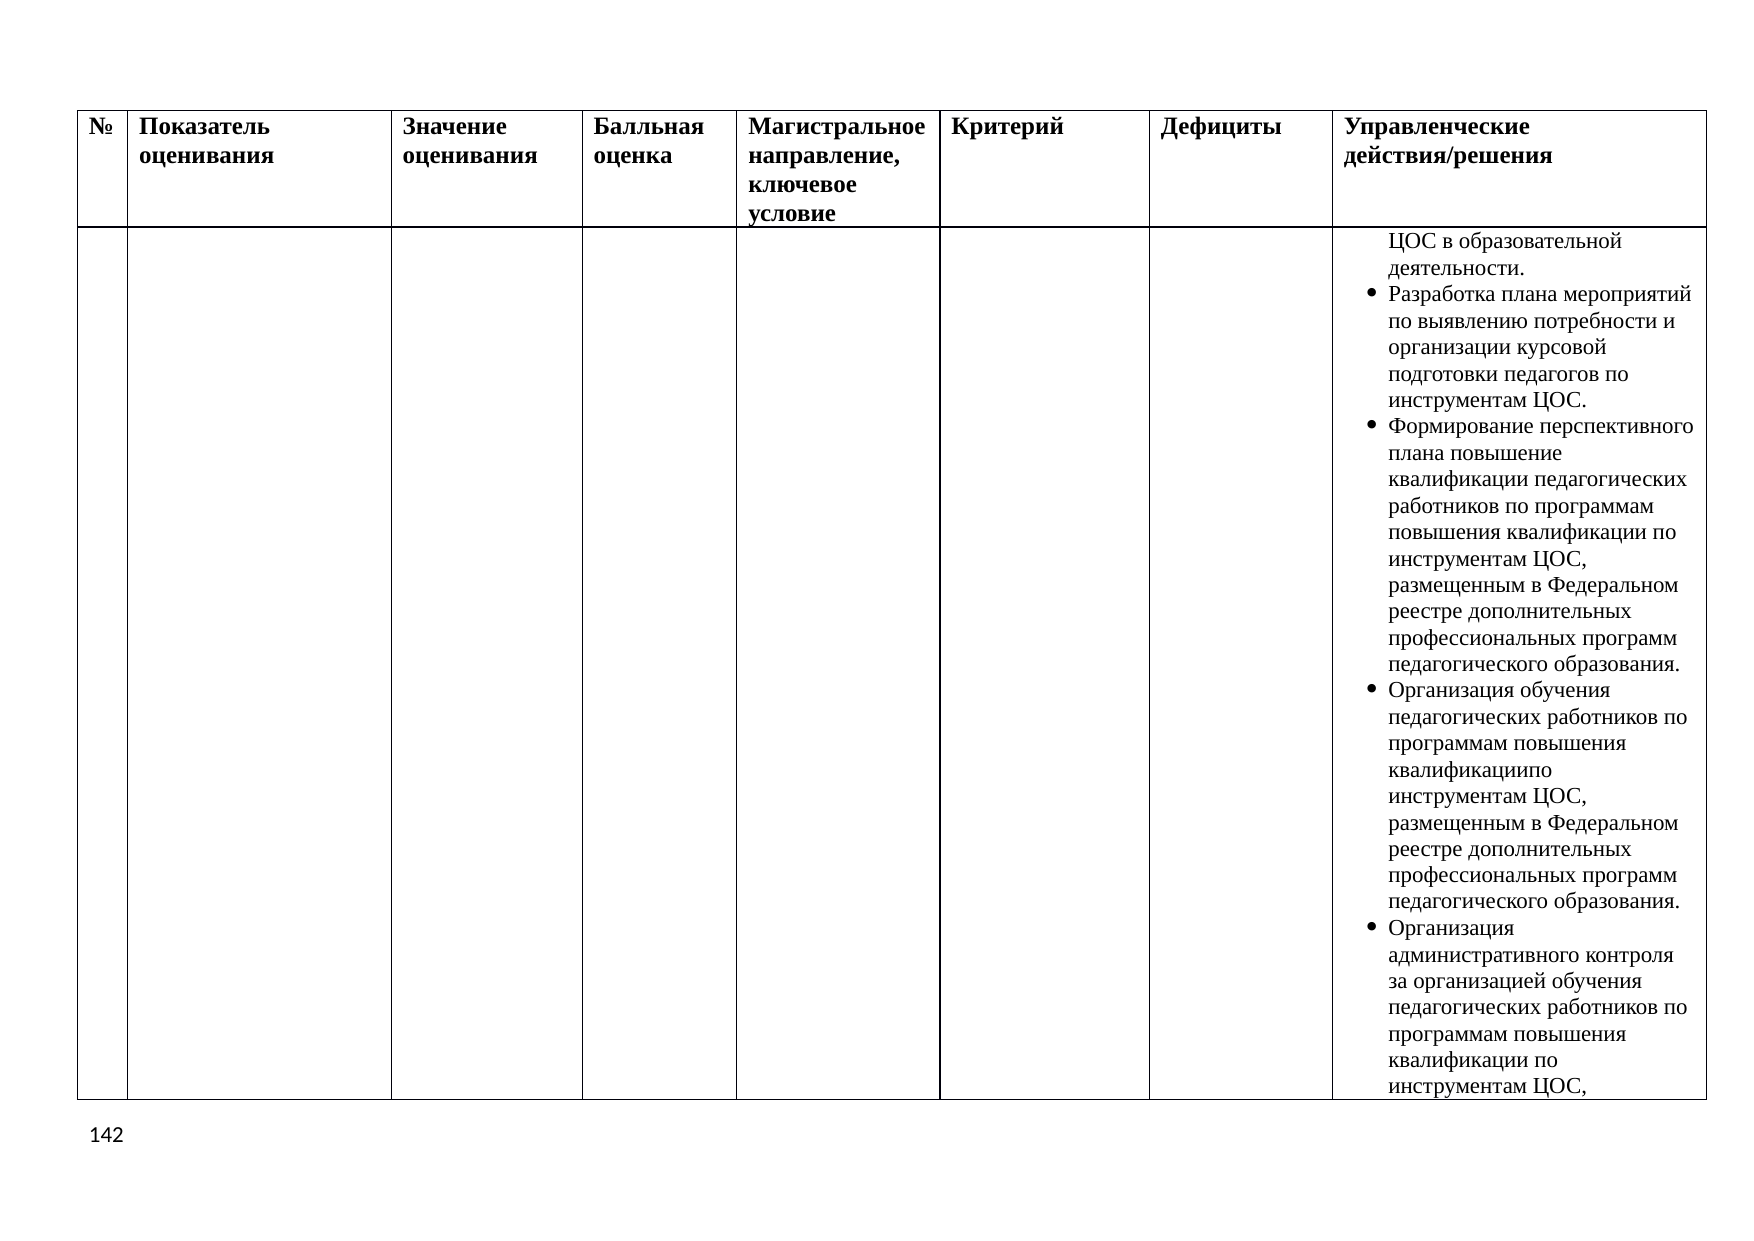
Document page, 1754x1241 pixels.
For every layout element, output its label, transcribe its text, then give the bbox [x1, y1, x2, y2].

table_cell [941, 228, 1149, 1099]
table_cell [1150, 228, 1332, 1099]
table_header Критерий [941, 111, 1149, 226]
table_header Управленческие действия/решения [1333, 111, 1706, 226]
table_header Значение оценивания [392, 111, 582, 226]
table_header Балльная оценка [583, 111, 736, 226]
table_cell [583, 228, 736, 1099]
table_header Магистральное направление, ключевое условие [737, 111, 939, 226]
table_cell [78, 228, 127, 1099]
table_header № [78, 111, 127, 226]
table_cell [737, 228, 939, 1099]
table_cell [392, 228, 582, 1099]
table_header Показатель оценивания [128, 111, 391, 226]
table_cell [128, 228, 391, 1099]
table_header Дефициты [1150, 111, 1332, 226]
table_cell ЦОС в образовательной деятельности. Разработка плана мероприятий по выявлению потребности и организации курсовой подготовки педагогов по инструментам ЦОС. Формирование перспективного плана повышение квалификации педагогических работников по программам повышения квалификации по инструментам ЦОС, размещенным в Федеральном реестре дополнительных профессиональных программ педагогического образования. Организация обучения педагогических работников по программам повышения квалификациипо инструментам ЦОС, размещенным в Федеральном реестре дополнительных профессиональных программ педагогического образования. Организация административного контроля за организацией обучения педагогических работников по программам повышения квалификации по инструментам ЦОС, [1333, 228, 1706, 1099]
